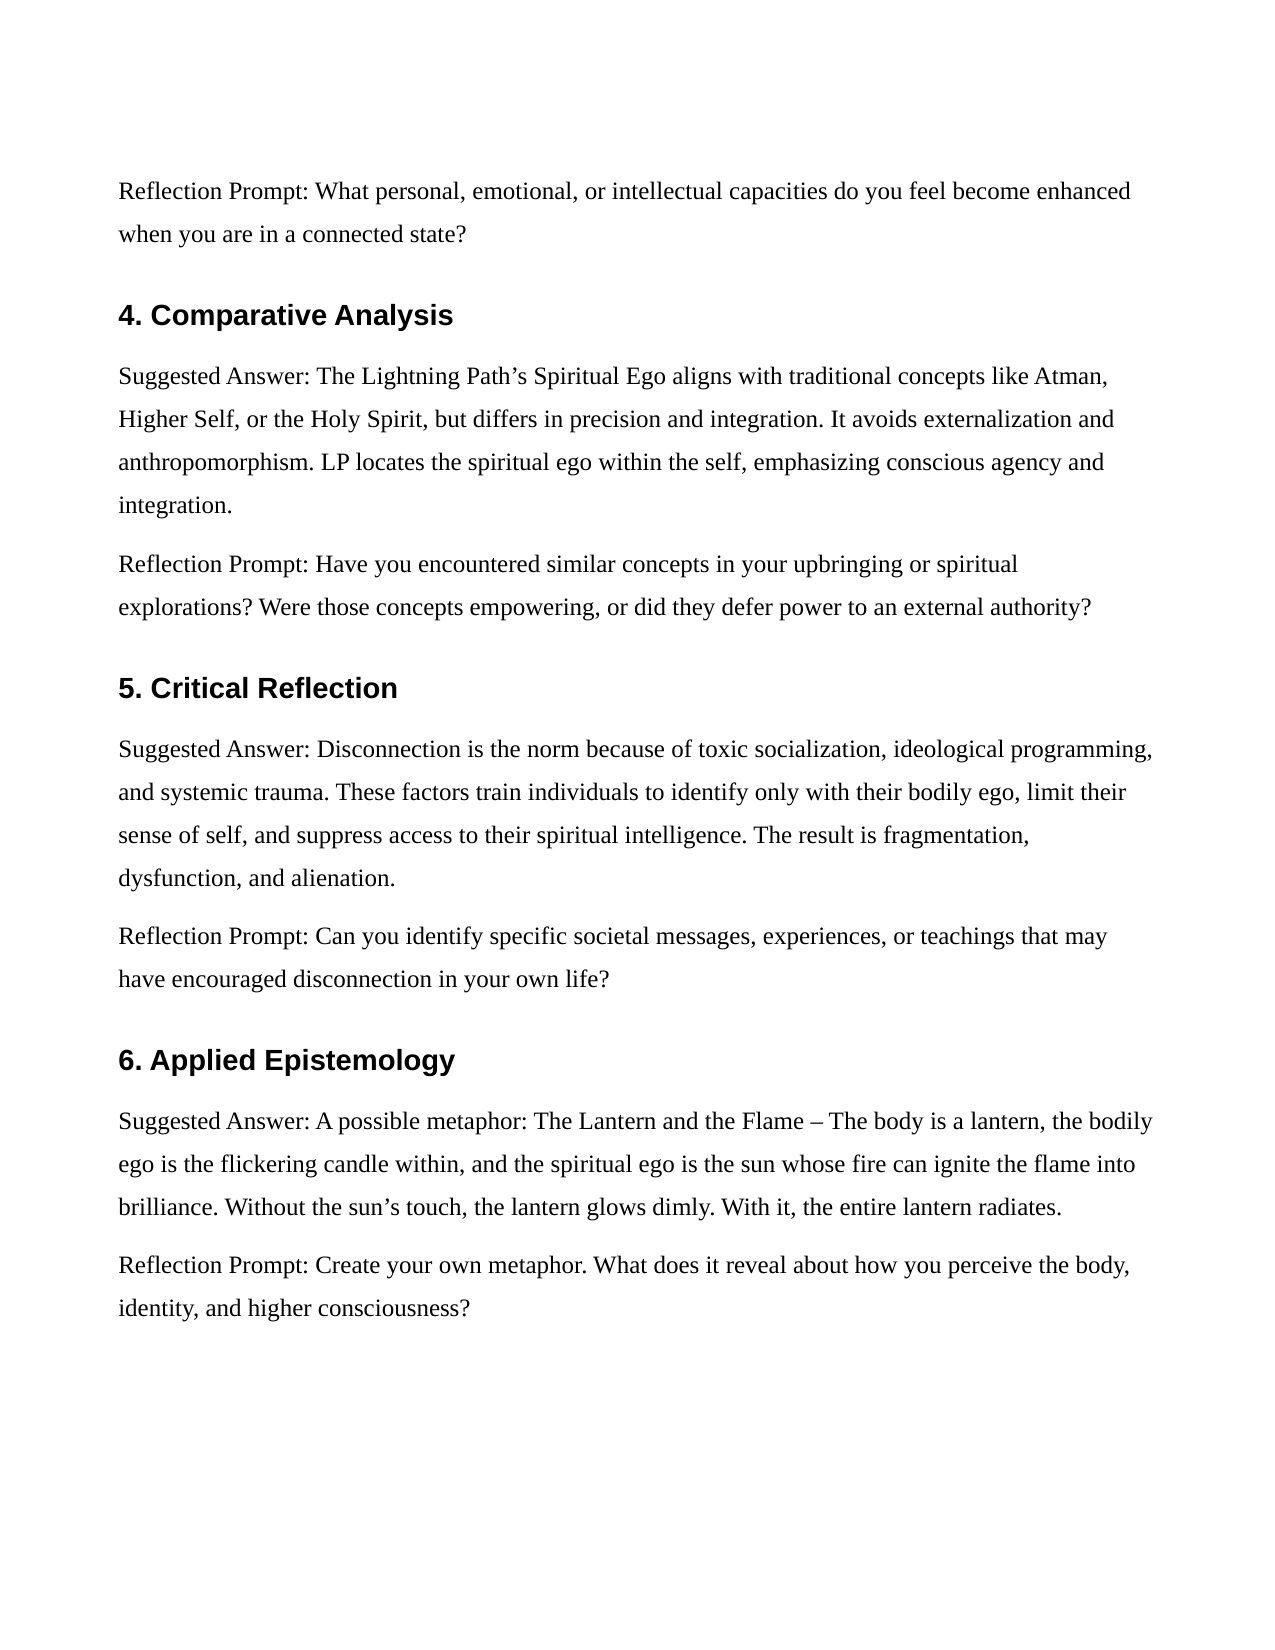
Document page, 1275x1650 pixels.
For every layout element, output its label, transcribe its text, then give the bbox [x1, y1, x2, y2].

text Reflection Prompt: Have you encountered similar concepts in your upbringing or spiritual explorations? Were those concepts empowering, or did they defer power to an external authority? [118, 549, 1157, 621]
text Suggested Answer: Disconnection is the norm because of toxic socialization, ideological programming, and systemic trauma. These factors train individuals to identify only with their bodily ego, limit their sense of self, and suppress access to their spiritual intelligence. The result is fragmentation, dysfunction, and alienation. [118, 734, 1157, 892]
text Reflection Prompt: Create your own metaphor. What does it reveal about how you perceive the body, identity, and higher consciousness? [118, 1250, 1157, 1322]
subtitle 5. Critical Reflection [118, 671, 1157, 704]
text Reflection Prompt: What personal, emotional, or intellectual capacities do you feel become enhanced when you are in a connected state? [118, 176, 1157, 248]
text Reflection Prompt: Can you identify specific societal messages, experiences, or teachings that may have encouraged disconnection in your own life? [118, 921, 1157, 993]
text Suggested Answer: The Lightning Path’s Spiritual Ego aligns with traditional concepts like Atman, Higher Self, or the Holy Spirit, but differs in precision and integration. It avoids externalization and anthropomorphism. LP locates the spiritual ego within the self, emphasizing conscious agency and integration. [118, 361, 1157, 519]
subtitle 6. Applied Epistemology [118, 1043, 1157, 1077]
text Suggested Answer: A possible metaphor: The Lantern and the Flame – The body is a lantern, the bodily ego is the flickering candle within, and the spiritual ego is the sun whose fire can ignite the flame into brilliance. Without the sun’s touch, the lantern glows dimly. With it, the entire lantern radiates. [118, 1106, 1157, 1221]
subtitle 4. Comparative Analysis [118, 298, 1157, 332]
